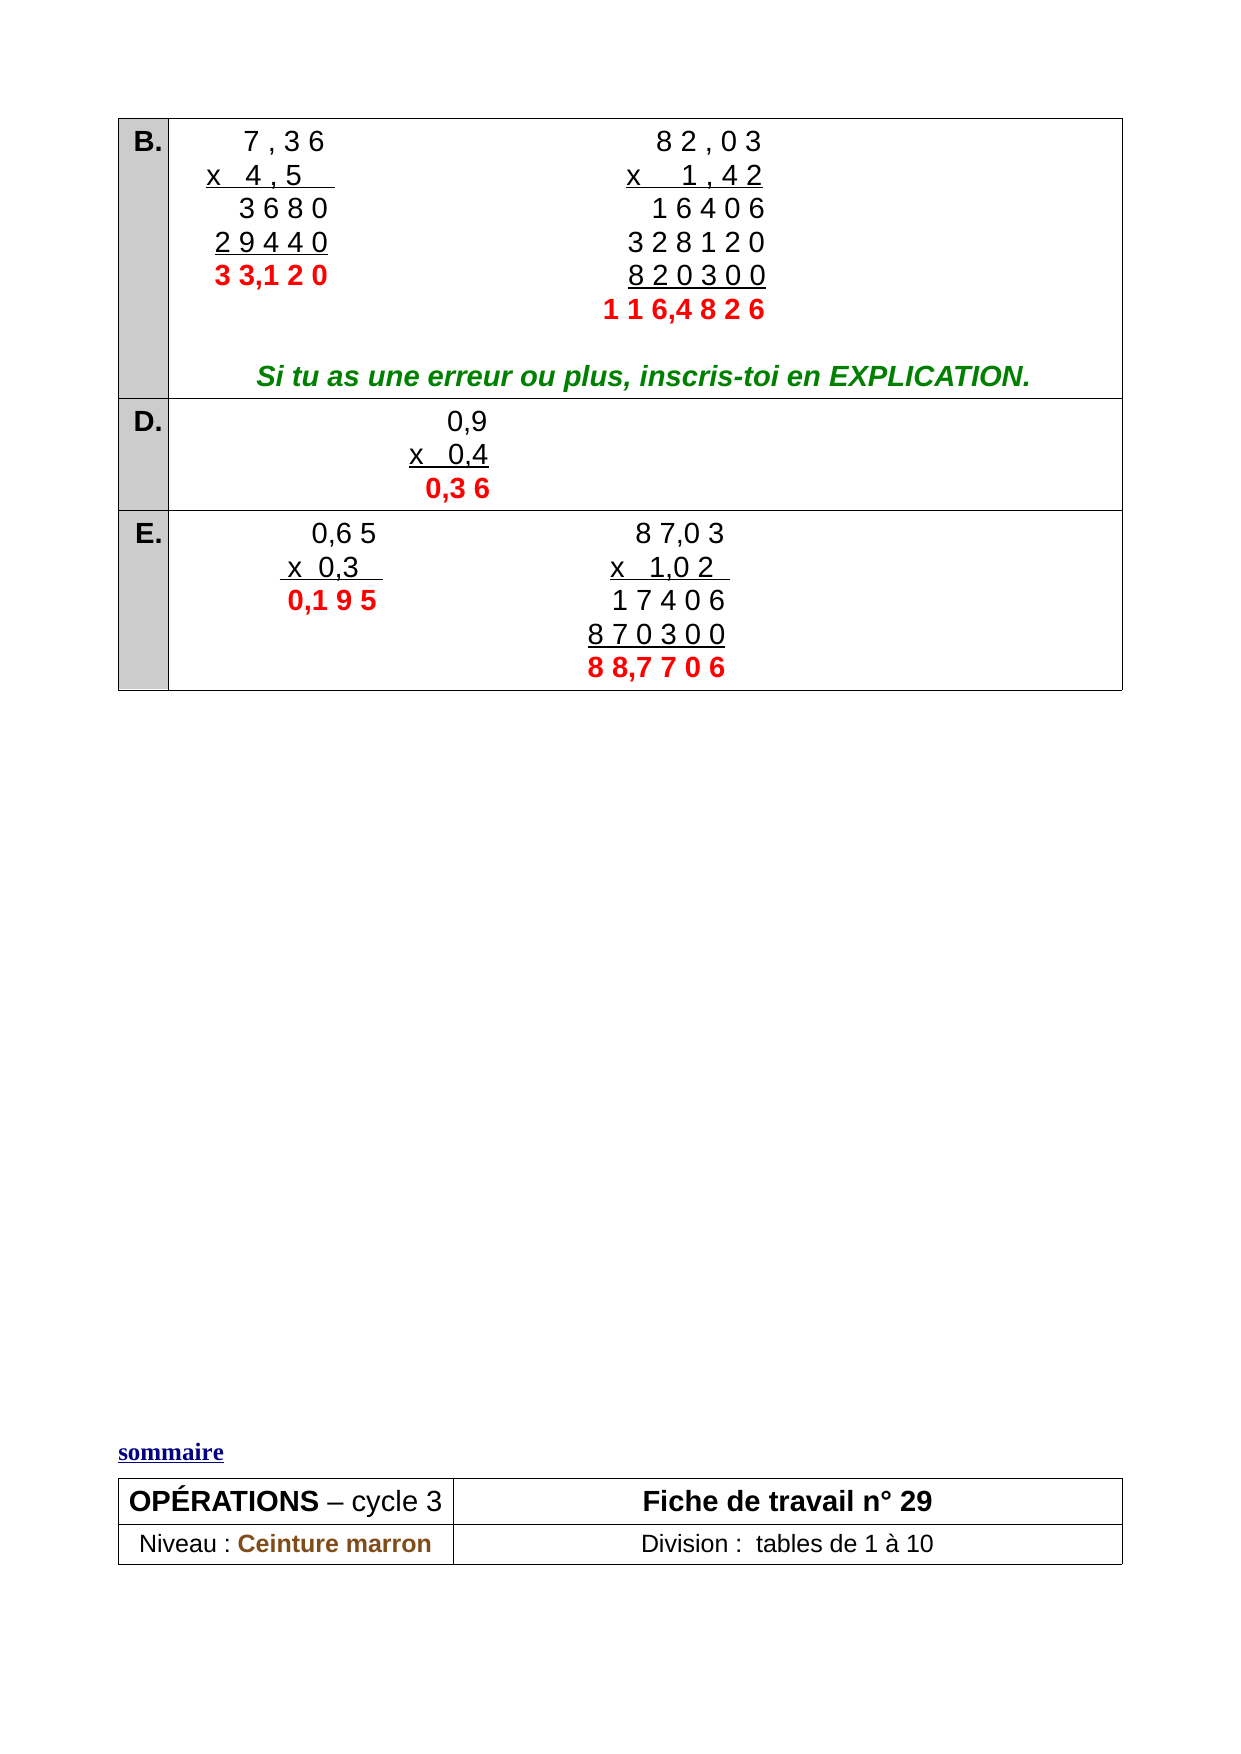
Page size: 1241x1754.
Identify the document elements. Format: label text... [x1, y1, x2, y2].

table_cell 0,6 5 8 7,0 3 x 0,3 x 1,0 2 0,1 9 5 1 7 4 0 6 8 7 0 3 0 0 8 8,7 7 0 6 [169, 511, 1122, 689]
table_cell Division : tables de 1 à 10 [454, 1525, 1122, 1564]
table_cell Niveau : Ceinture marron [119, 1525, 453, 1564]
table_cell 0,9 x 0,4 0,3 6 [169, 399, 1122, 510]
text sommaire [118, 1437, 1122, 1466]
table_header opérations – cycle 3 [119, 1479, 453, 1523]
table_header B. [119, 119, 168, 398]
table_cell D. [119, 399, 168, 510]
table_cell E. [119, 511, 168, 689]
table_header 7 , 3 6 8 2 , 0 3 x 4 , 5 x 1 , 4 2 3 6 8 0 1 6 4 0 6 2 9 4 4 0 3 2 8 1 2 0 3 3,1 2 0 8 2 0 3 0 0 1 1 6,4 8 2 6 Si tu as une erreur ou plus, inscris-toi en EXPLICATION. [169, 119, 1122, 398]
table_header Fiche de travail n° 29 [454, 1479, 1122, 1523]
